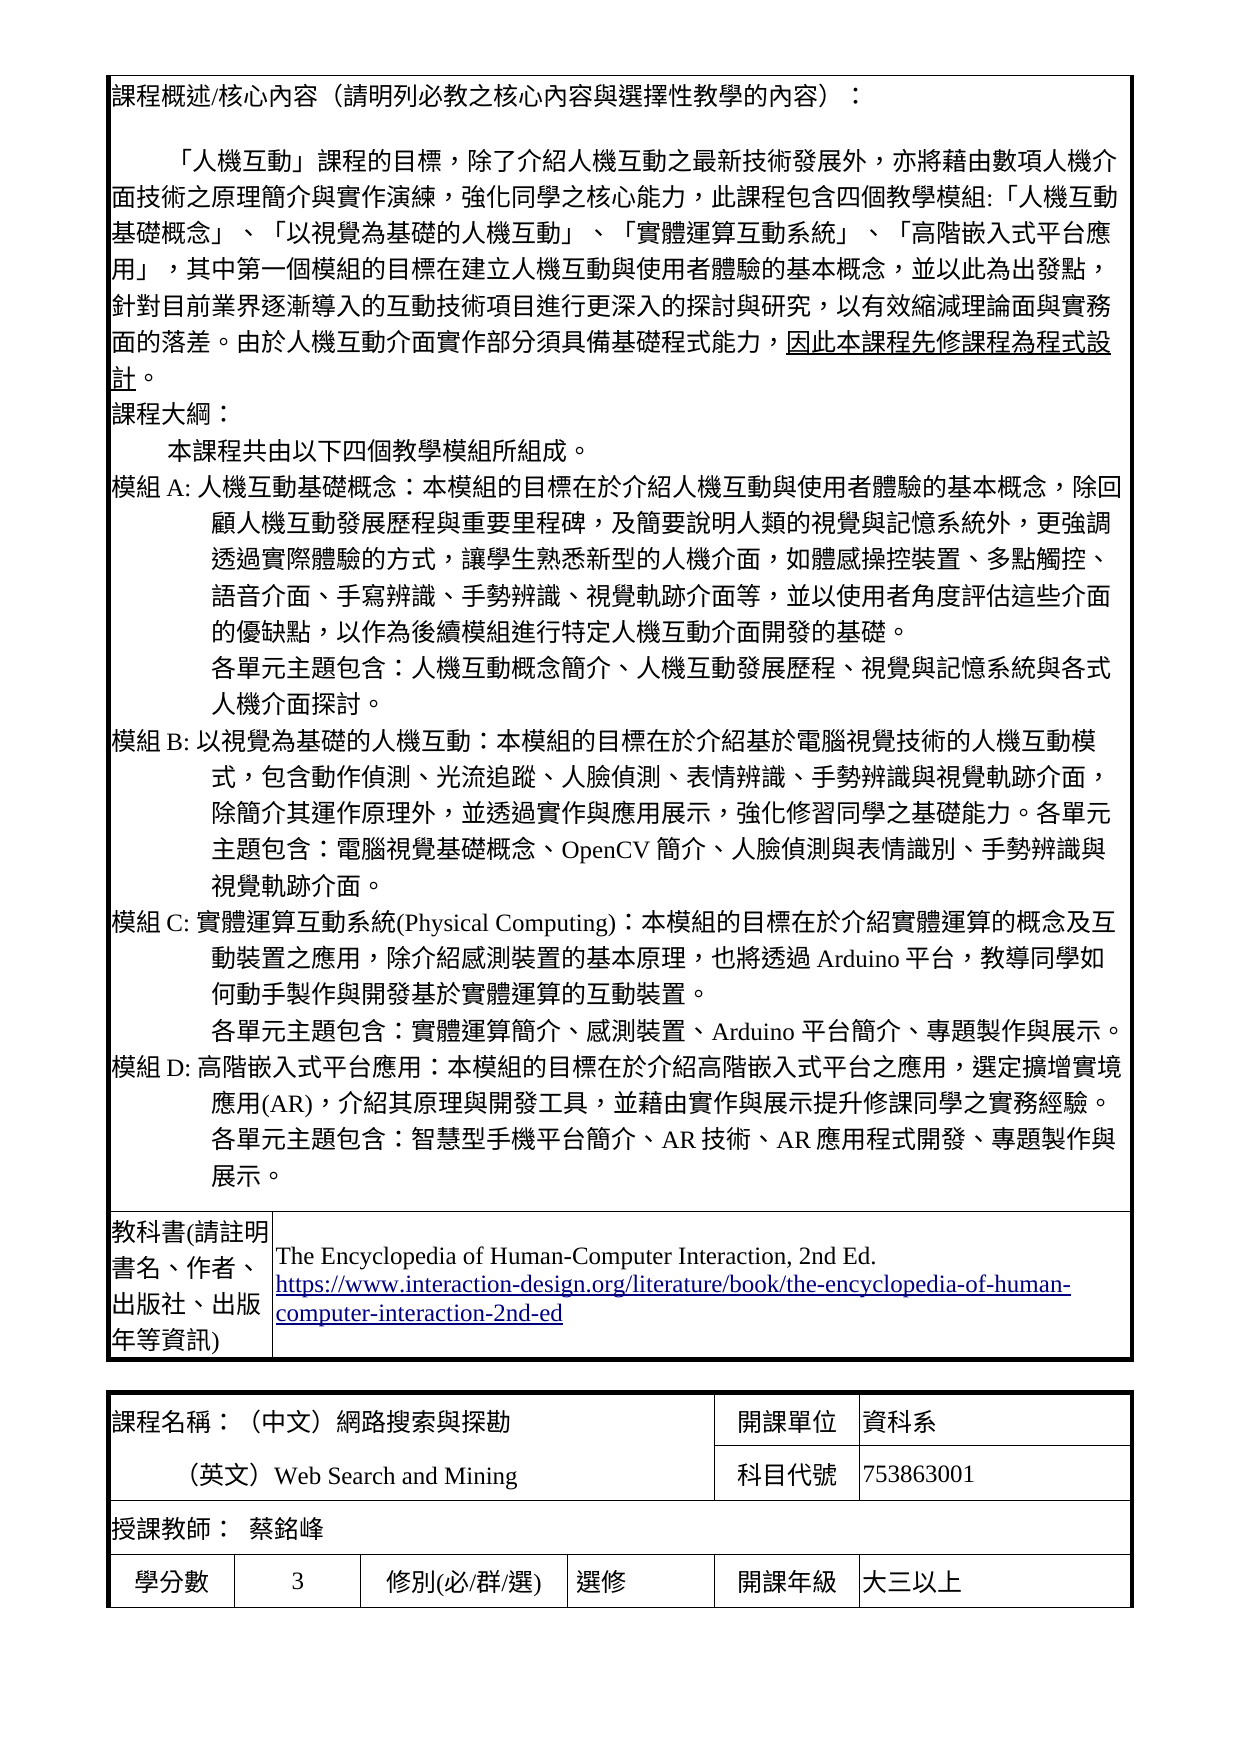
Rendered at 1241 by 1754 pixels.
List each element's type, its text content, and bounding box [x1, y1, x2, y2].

table_cell 科目代號 [715, 1446, 859, 1500]
table_cell The Encyclopedia of Human-Computer Interaction, 2nd Ed. https://www.interaction-design.org/literature/book/the-encyclopedia-of-human-computer-interaction-2nd-ed [273, 1212, 1130, 1357]
table_cell 教科書(請註明書名、作者、出版社、出版年等資訊) [111, 1212, 272, 1357]
table_header 資科系 [860, 1395, 1130, 1445]
table_cell 753863001 [860, 1446, 1130, 1500]
table_cell 授課教師： 蔡銘峰 [111, 1501, 1130, 1553]
table_cell 3 [235, 1555, 360, 1607]
table_cell 課程概述/核心內容（請明列必教之核心內容與選擇性教學的內容）： 「人機互動」課程的目標，除了介紹人機互動之最新技術發展外，亦將藉由數項人機介面技術之原理簡介與實作演練，強化同學之核心能力，此課程包含四個教學模組:「人機互動基礎概念」、「以視覺為基礎的人機互動」、「實體運算互動系統」、「高階嵌入式平台應用」，其中第一個模組的目標在建立人機互動與使用者體驗的基本概念，並以此為出發點，針對目前業界逐漸導入的互動技術項目進行更深入的探討與研究，以有效縮減理論面與實務面的落差。由於人機互動介面實作部分須具備基礎程式能力，因此本課程先修課程為程式設計。 課程大綱： 本課程共由以下四個教學模組所組成。 模組A: 人機互動基礎概念：本模組的目標在於介紹人機互動與使用者體驗的基本概念，除回顧人機互動發展歷程與重要里程碑，及簡要說明人類的視覺與記憶系統外，更強調透過實際體驗的方式，讓學生熟悉新型的人機介面，如體感操控裝置、多點觸控、語音介面、手寫辨識、手勢辨識、視覺軌跡介面等，並以使用者角度評估這些介面的優缺點，以作為後續模組進行特定人機互動介面開發的基礎。 各單元主題包含：人機互動概念簡介、人機互動發展歷程、視覺與記憶系統與各式人機介面探討。 模組B: 以視覺為基礎的人機互動：本模組的目標在於介紹基於電腦視覺技術的人機互動模式，包含動作偵測、光流追蹤、人臉偵測、表情辨識、手勢辨識與視覺軌跡介面，除簡介其運作原理外，並透過實作與應用展示，強化修習同學之基礎能力。各單元主題包含：電腦視覺基礎概念、OpenCV 簡介、人臉偵測與表情識別、手勢辨識與視覺軌跡介面。 模組C: 實體運算互動系統(Physical Computing)：本模組的目標在於介紹實體運算的概念及互動裝置之應用，除介紹感測裝置的基本原理，也將透過Arduino平台，教導同學如何動手製作與開發基於實體運算的互動裝置。 各單元主題包含：實體運算簡介、感測裝置、Arduino 平台簡介、專題製作與展示。 模組D: 高階嵌入式平台應用：本模組的目標在於介紹高階嵌入式平台之應用，選定擴增實境應用(AR)，介紹其原理與開發工具，並藉由實作與展示提升修課同學之實務經驗。 各單元主題包含：智慧型手機平台簡介、AR技術、AR應用程式開發、專題製作與展示。 [111, 76, 1130, 1211]
table_cell 修別(必/群/選) [361, 1555, 567, 1607]
table_cell （英文）Web Search and Mining [111, 1445, 714, 1500]
table_header 開課單位 [715, 1395, 859, 1445]
table_header 課程名稱：（中文）網路搜索與探勘 [111, 1395, 714, 1445]
table_cell 選修 [568, 1555, 714, 1607]
table_cell 開課年級 [715, 1555, 859, 1607]
table_cell 大三以上 [860, 1555, 1130, 1607]
table_cell 學分數 [111, 1555, 234, 1607]
